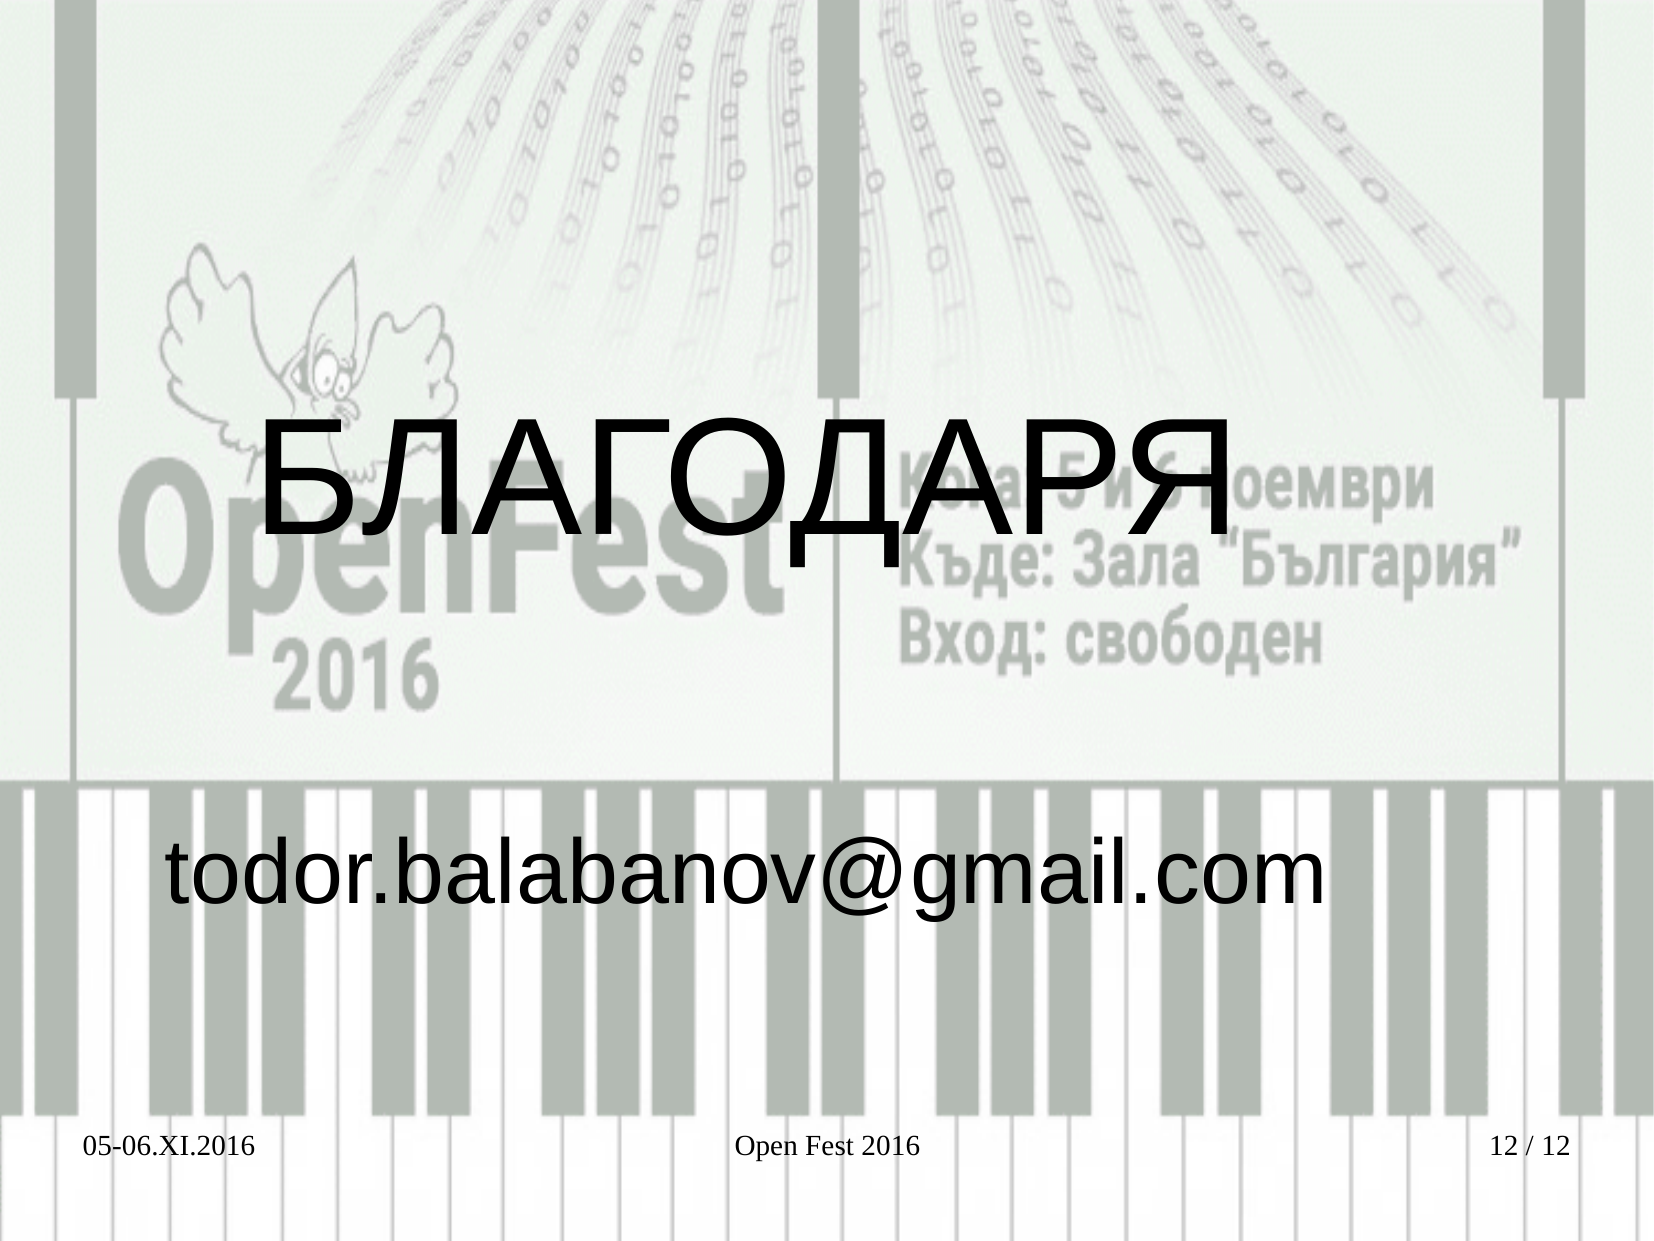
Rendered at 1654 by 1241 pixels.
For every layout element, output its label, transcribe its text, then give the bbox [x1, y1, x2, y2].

picture [0, 0, 1654, 1241]
subtitle БЛАГОДАРЯ todor.balabanov@gmail.com [82, 10, 1412, 924]
